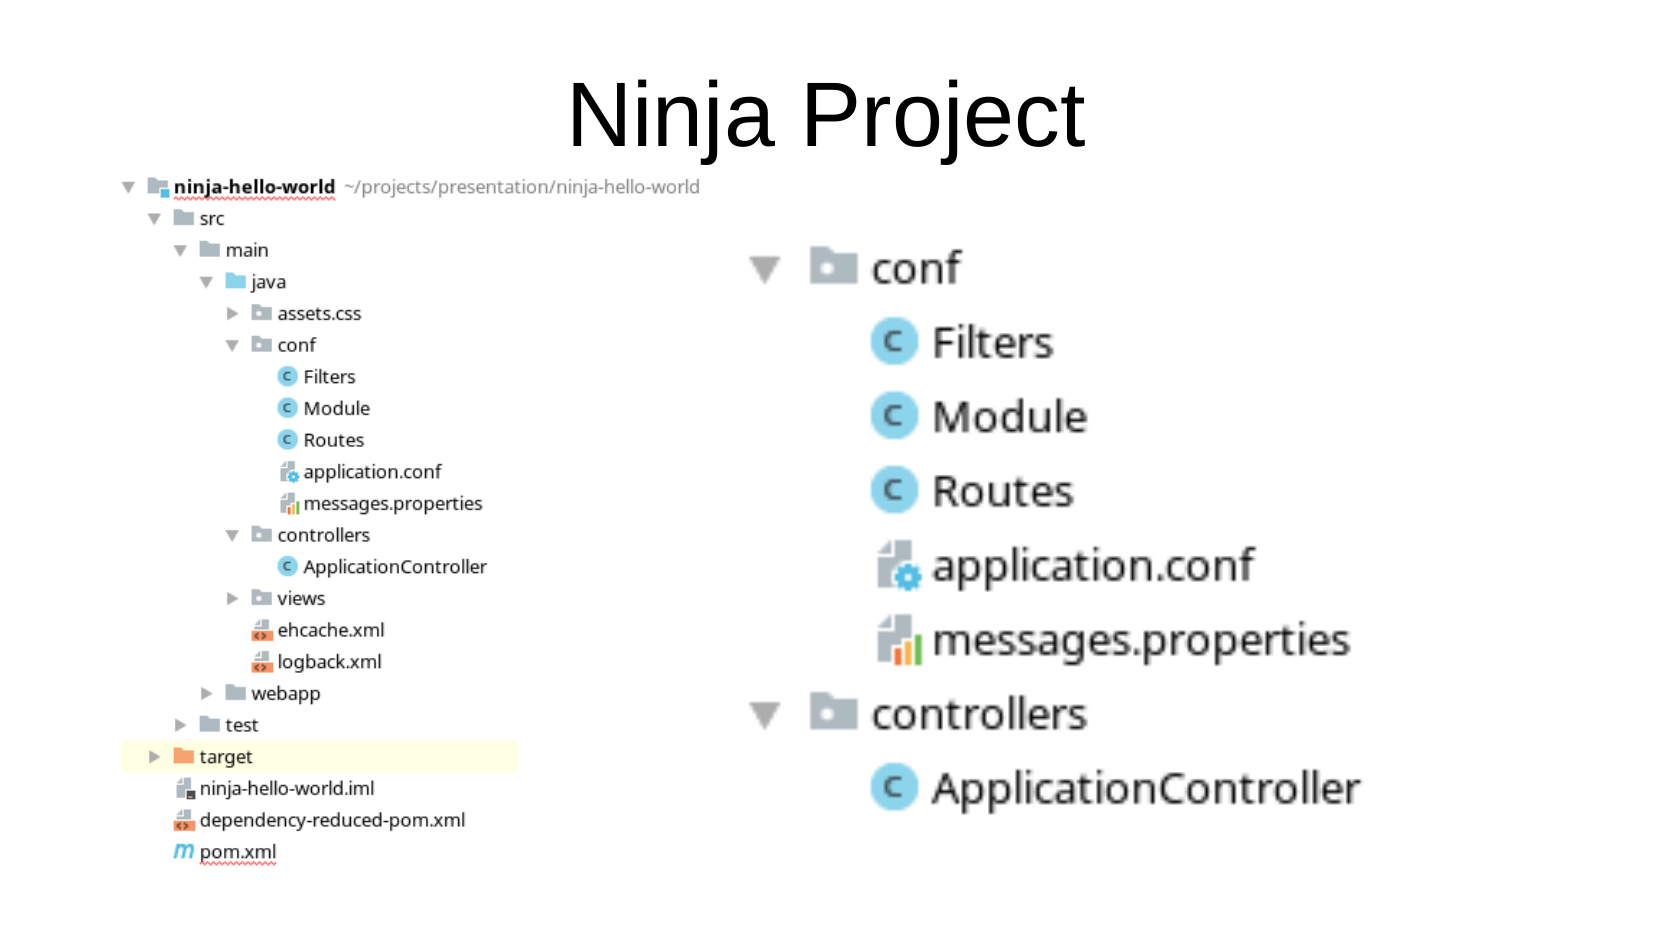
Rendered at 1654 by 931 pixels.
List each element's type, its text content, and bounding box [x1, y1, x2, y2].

title Ninja Project [82, 37, 1571, 193]
picture [122, 172, 1601, 871]
